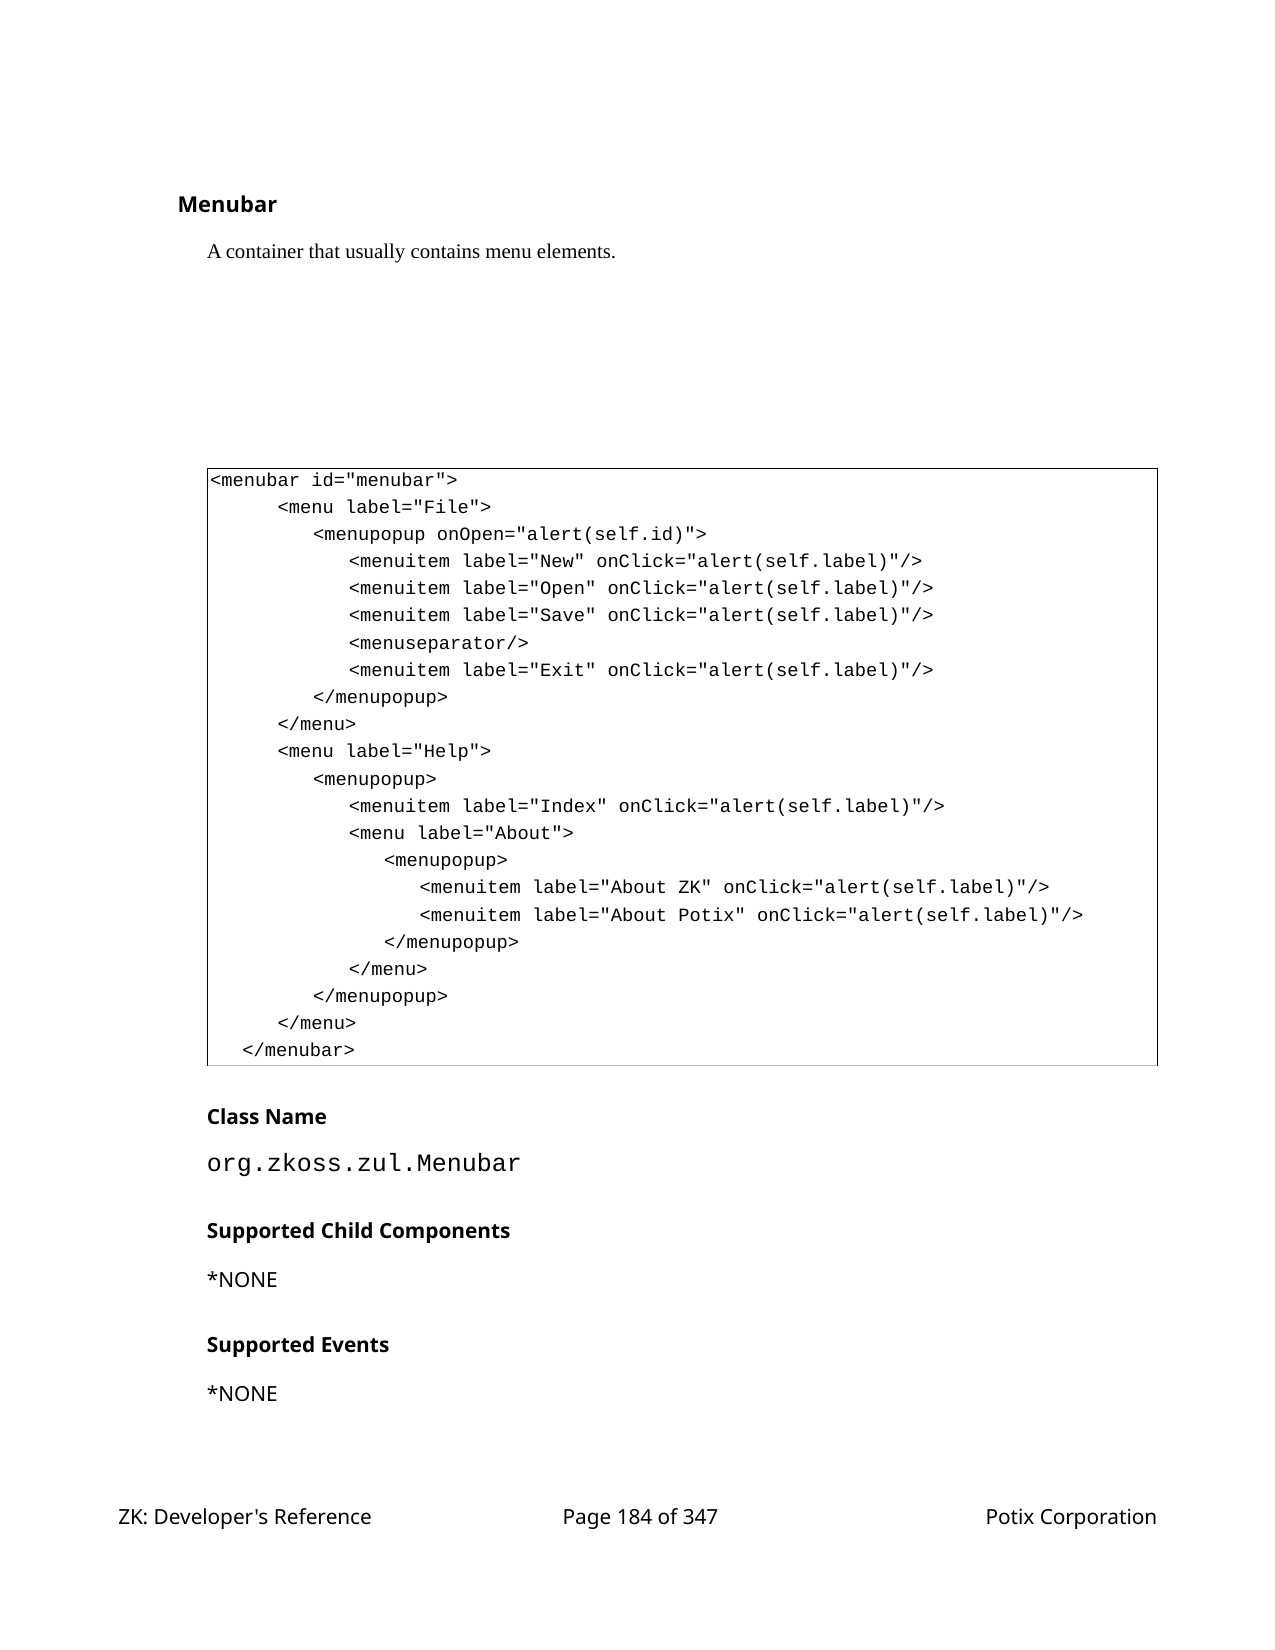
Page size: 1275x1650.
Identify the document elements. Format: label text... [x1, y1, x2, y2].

text </menu> [208, 1011, 1157, 1035]
text <menu label="File"> [208, 494, 1157, 519]
text </menupopup> [208, 929, 1157, 954]
text </menupopup> [208, 984, 1157, 1008]
text <menu label="About"> [208, 821, 1157, 845]
subtitle Menubar [177, 189, 1157, 219]
subtitle Supported Child Components [207, 1216, 1157, 1244]
text *NONE [207, 1265, 1157, 1293]
text <menupopup> [208, 848, 1157, 872]
text </menupopup> [208, 685, 1157, 709]
text <menuitem label="Save" onClick="alert(self.label)"/> [208, 603, 1157, 628]
text </menu> [208, 957, 1157, 981]
subtitle Class Name [207, 1102, 1157, 1131]
text <menubar id="menubar"> [208, 469, 1157, 492]
text org.zkoss.zul.Menubar [207, 1151, 1157, 1179]
text <menuitem label="About ZK" onClick="alert(self.label)"/> [208, 875, 1157, 899]
text *NONE [207, 1379, 1157, 1407]
text </menubar> [208, 1038, 1157, 1065]
text <menupopup> [208, 766, 1157, 791]
text <menuseparator/> [208, 631, 1157, 655]
text <menuitem label="About Potix" onClick="alert(self.label)"/> [208, 902, 1157, 927]
text <menuitem label="Open" onClick="alert(self.label)"/> [208, 576, 1157, 600]
text <menuitem label="Exit" onClick="alert(self.label)"/> [208, 658, 1157, 682]
text <menupopup onOpen="alert(self.id)"> [208, 522, 1157, 546]
subtitle Supported Events [207, 1330, 1157, 1358]
text <menuitem label="New" onClick="alert(self.label)"/> [208, 549, 1157, 573]
text <menuitem label="Index" onClick="alert(self.label)"/> [208, 794, 1157, 818]
text A container that usually contains menu elements. [207, 239, 1157, 264]
text <menu label="Help"> [208, 739, 1157, 763]
text </menu> [208, 712, 1157, 736]
